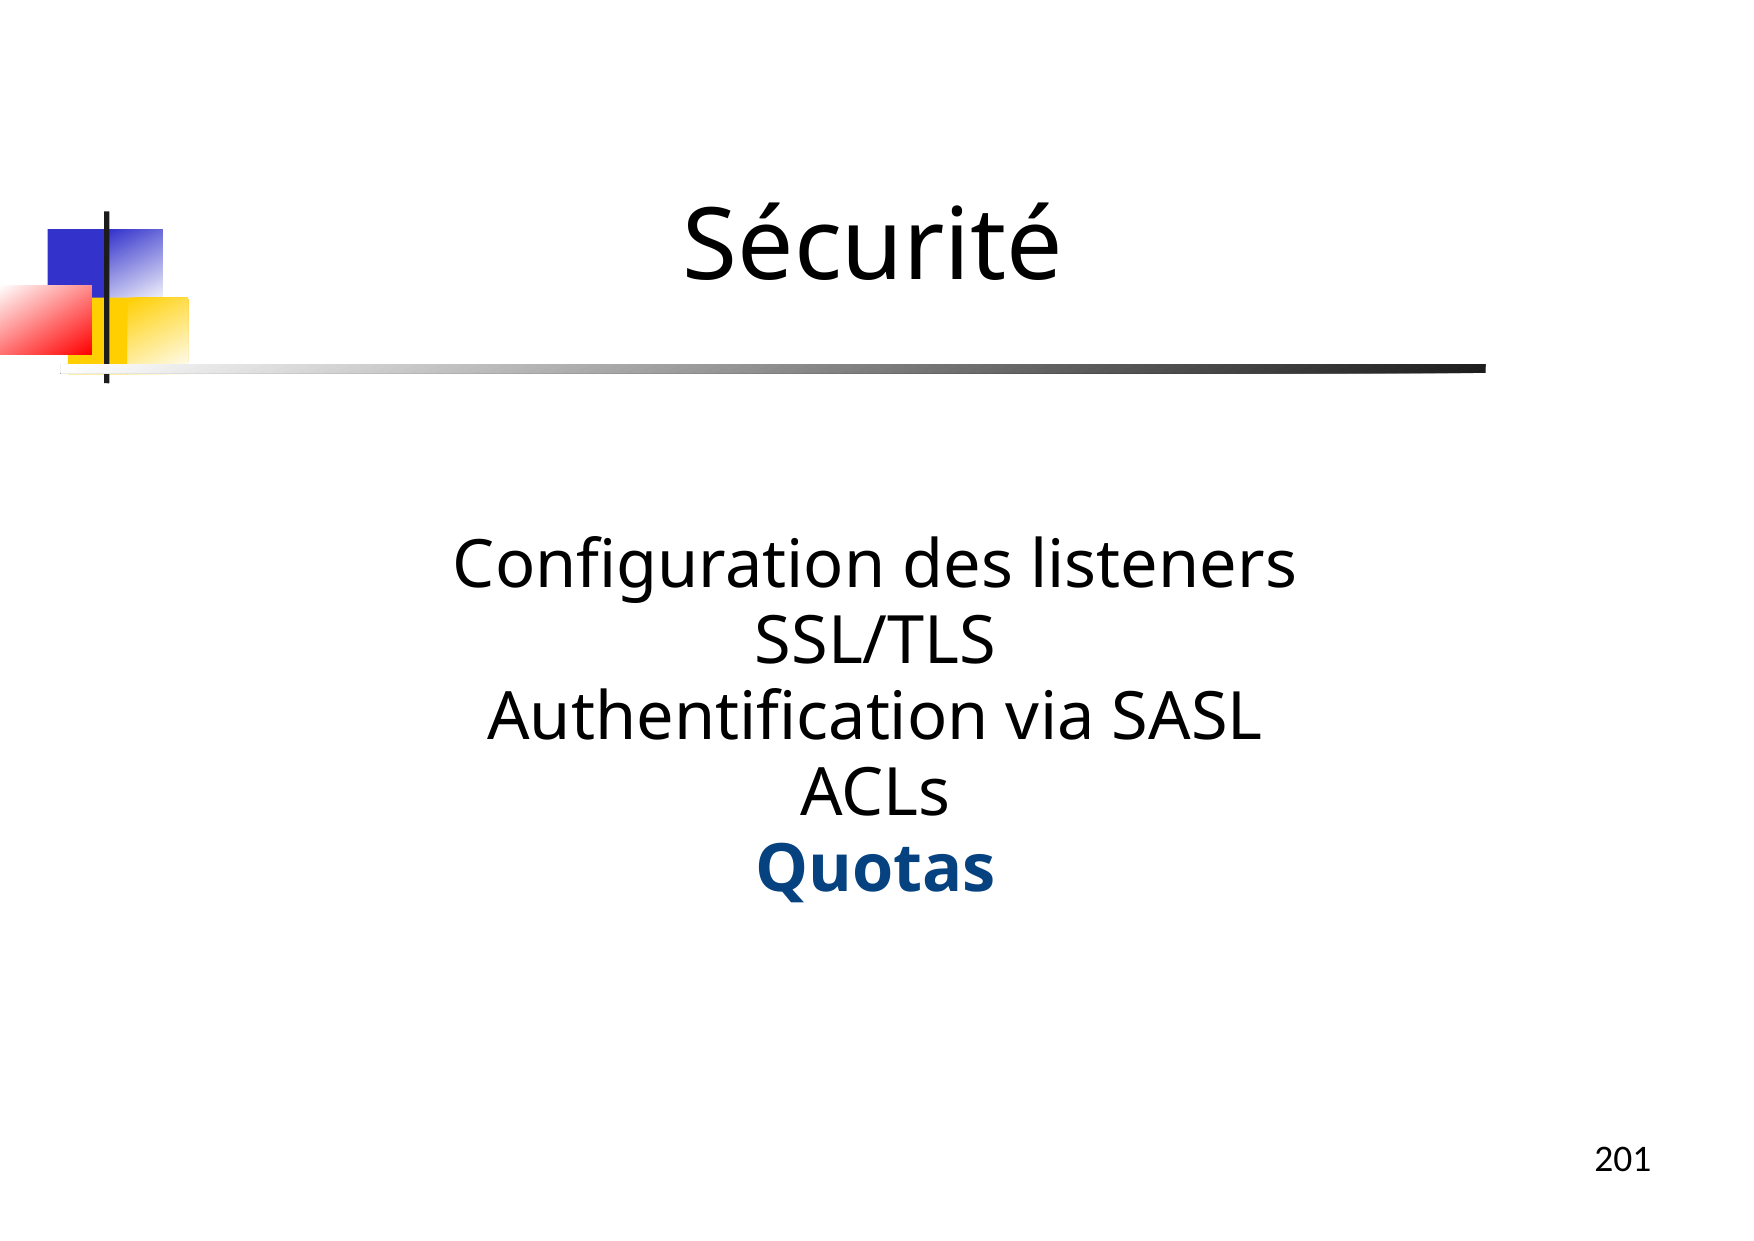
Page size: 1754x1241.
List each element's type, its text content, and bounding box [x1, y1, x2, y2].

title Sécurité [179, 141, 1567, 349]
subtitle Configuration des listeners SSL/TLS Authentification via SASL ACLs Quotas [179, 371, 1567, 1091]
